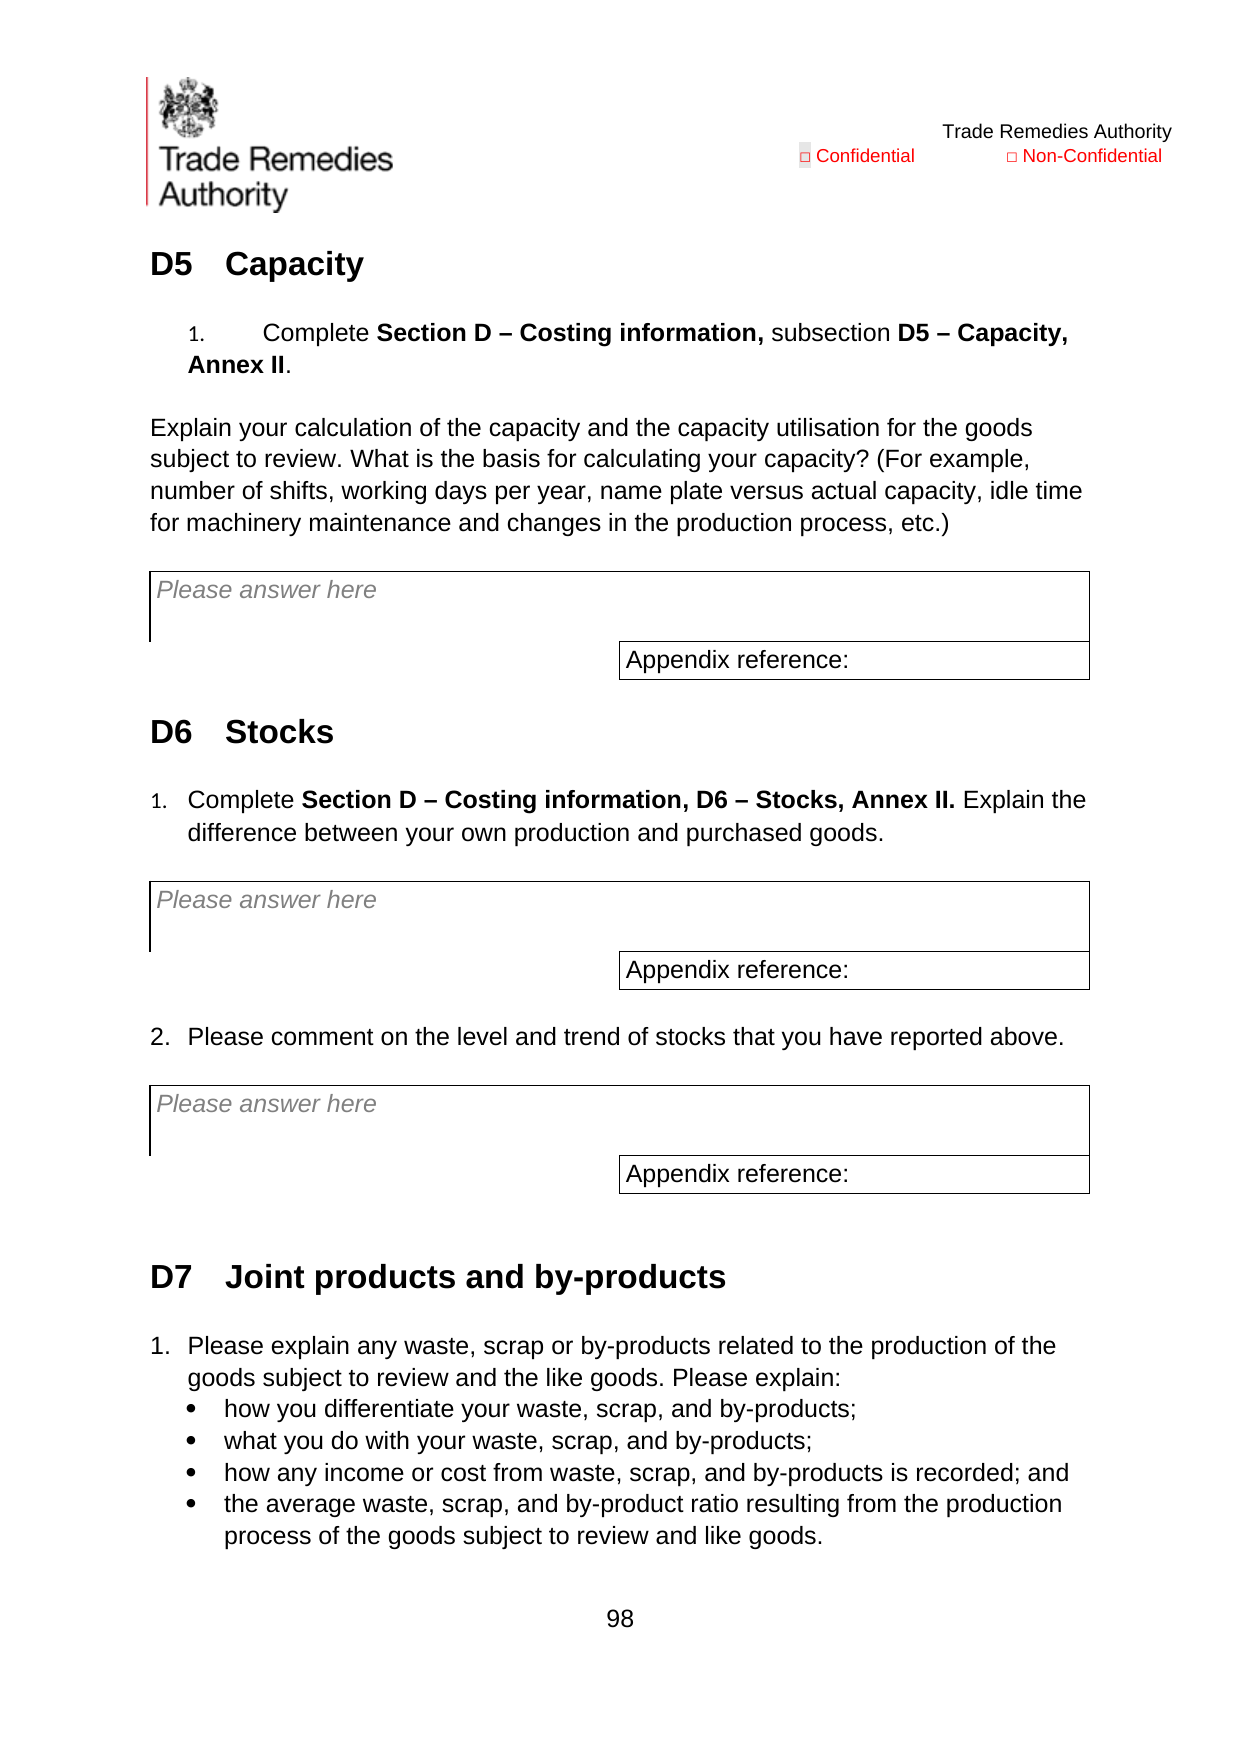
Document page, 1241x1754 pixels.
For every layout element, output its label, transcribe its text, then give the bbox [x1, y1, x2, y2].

subtitle D6 Stocks [150, 712, 1090, 750]
table_cell Appendix reference: [620, 1156, 1089, 1193]
list the average waste, scrap, and by-product ratio resulting from the production process of the goods subject to review and like goods. [187, 1489, 1090, 1550]
table_cell [150, 952, 619, 989]
list what you do with your waste, scrap, and by-products; [187, 1426, 1090, 1455]
table_cell Appendix reference: [620, 642, 1089, 679]
table_cell Appendix reference: [620, 952, 1089, 989]
list Complete Section D – Costing information, D6 – Stocks, Annex II. Explain the difference between your own production and purchased goods. [150, 786, 1090, 846]
list Complete Section D – Costing information, subsection D5 – Capacity, Annex II. [187, 318, 1090, 378]
subtitle D5 Capacity [150, 244, 1090, 282]
table_header Please answer here [151, 572, 1089, 641]
list Please explain any waste, scrap or by-products related to the production of the goods subject to review and the like goods. Please explain: [150, 1331, 1090, 1391]
text Explain your calculation of the capacity and the capacity utilisation for the goods subject to review. What is the basis for calculating your capacity? (For example, number of shifts, working days per year, name plate versus actual capacity, idle time for machinery maintenance and changes in the production process, etc.) [150, 413, 1090, 536]
subtitle D7 Joint products and by-products [150, 1257, 1090, 1296]
table_header Please answer here [151, 882, 1089, 951]
list how you differentiate your waste, scrap, and by-products; [187, 1394, 1090, 1423]
list Please comment on the level and trend of stocks that you have reported above. [150, 1022, 1090, 1050]
table_header Please answer here [151, 1086, 1089, 1155]
list how any income or cost from waste, scrap, and by-products is recorded; and [187, 1458, 1090, 1486]
table_cell [150, 1156, 619, 1193]
table_cell [150, 642, 619, 679]
